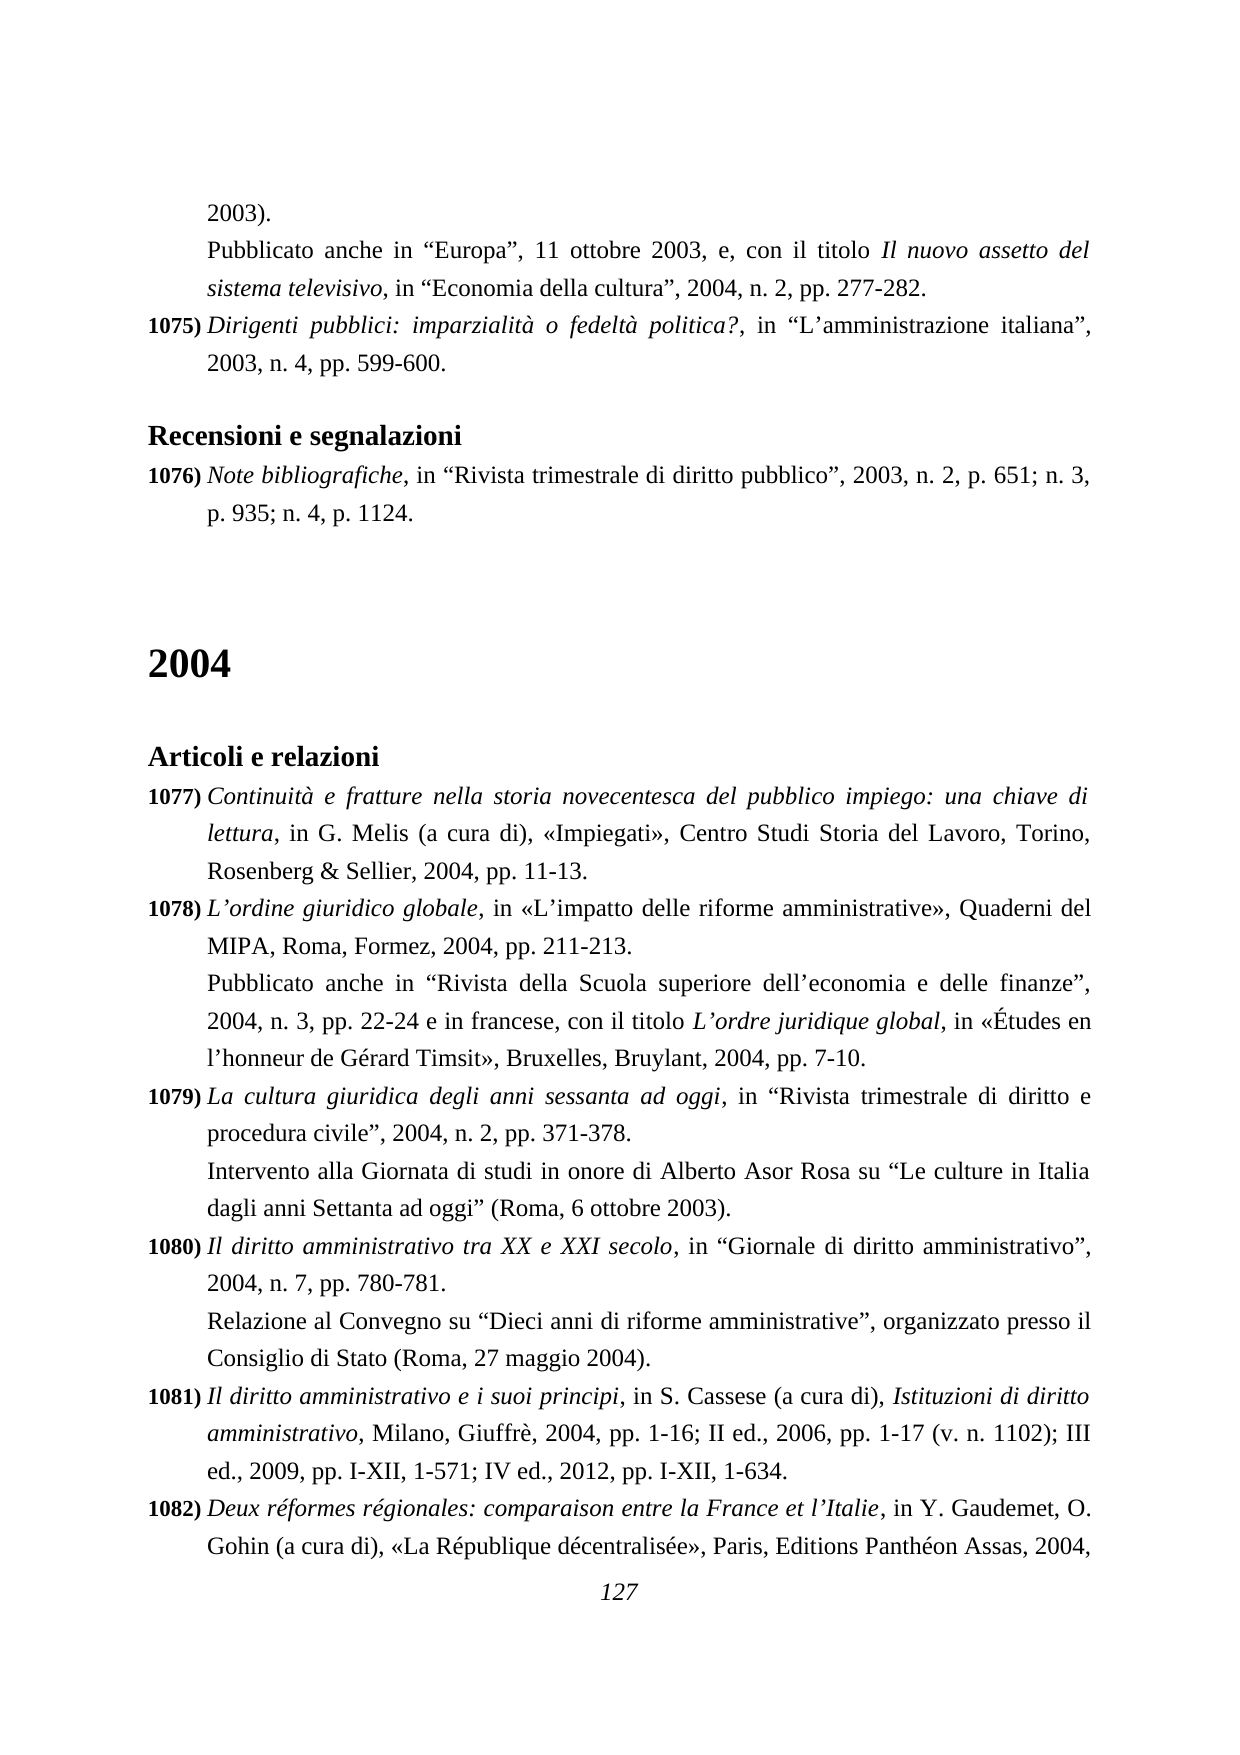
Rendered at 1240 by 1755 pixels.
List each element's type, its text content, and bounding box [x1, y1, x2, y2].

text Recensioni e segnalazioni [148, 414, 1092, 451]
text 2003). [207, 189, 1092, 226]
text Intervento alla Giornata di studi in onore di Alberto Asor Rosa su “Le culture in Italia dagli anni Settanta ad oggi” (Roma, 6 ottobre 2003). [207, 1147, 1092, 1222]
list Note bibliografiche, in “Rivista trimestrale di diritto pubblico”, 2003, n. 2, p. 651; n. 3, p. 935; n. 4, p. 1124. [148, 451, 1092, 526]
text Pubblicato anche in “Rivista della Scuola superiore dell’economia e delle finanze”, 2004, n. 3, pp. 22-24 e in francese, con il titolo L’ordre juridique global, in «Études en l’honneur de Gérard Timsit», Bruxelles, Bruylant, 2004, pp. 7-10. [207, 960, 1092, 1072]
list Il diritto amministrativo e i suoi principi, in S. Cassese (a cura di), Istituzioni di diritto amministrativo, Milano, Giuffrè, 2004, pp. 1-16; II ed., 2006, pp. 1-17 (v. n. 1102); III ed., 2009, pp. I-XII, 1-571; IV ed., 2012, pp. I-XII, 1-634. [148, 1372, 1092, 1485]
list L’ordine giuridico globale, in «L’impatto delle riforme amministrative», Quaderni del MIPA, Roma, Formez, 2004, pp. 211-213. [148, 885, 1092, 960]
list Deux réformes régionales: comparaison entre la France et l’Italie, in Y. Gaudemet, O. Gohin (a cura di), «La République décentralisée», Paris, Editions Panthéon Assas, 2004, [148, 1485, 1092, 1560]
text Pubblicato anche in “Europa”, 11 ottobre 2003, e, con il titolo Il nuovo assetto del sistema televisivo, in “Economia della cultura”, 2004, n. 2, pp. 277-282. [207, 226, 1092, 301]
list Il diritto amministrativo tra XX e XXI secolo, in “Giornale di diritto amministrativo”, 2004, n. 7, pp. 780-781. [148, 1222, 1092, 1297]
list Continuità e fratture nella storia novecentesca del pubblico impiego: una chiave di lettura, in G. Melis (a cura di), «Impiegati», Centro Studi Storia del Lavoro, Torino, Rosenberg & Sellier, 2004, pp. 11-13. [148, 772, 1092, 885]
text Relazione al Convegno su “Dieci anni di riforme amministrative”, organizzato presso il Consiglio di Stato (Roma, 27 maggio 2004). [207, 1297, 1092, 1372]
list La cultura giuridica degli anni sessanta ad oggi, in “Rivista trimestrale di diritto e procedura civile”, 2004, n. 2, pp. 371-378. [148, 1072, 1092, 1147]
text 2004 [148, 639, 1092, 687]
text Articoli e relazioni [148, 735, 1092, 772]
list Dirigenti pubblici: imparzialità o fedeltà politica?, in “L’amministrazione italiana”, 2003, n. 4, pp. 599-600. [148, 301, 1092, 376]
